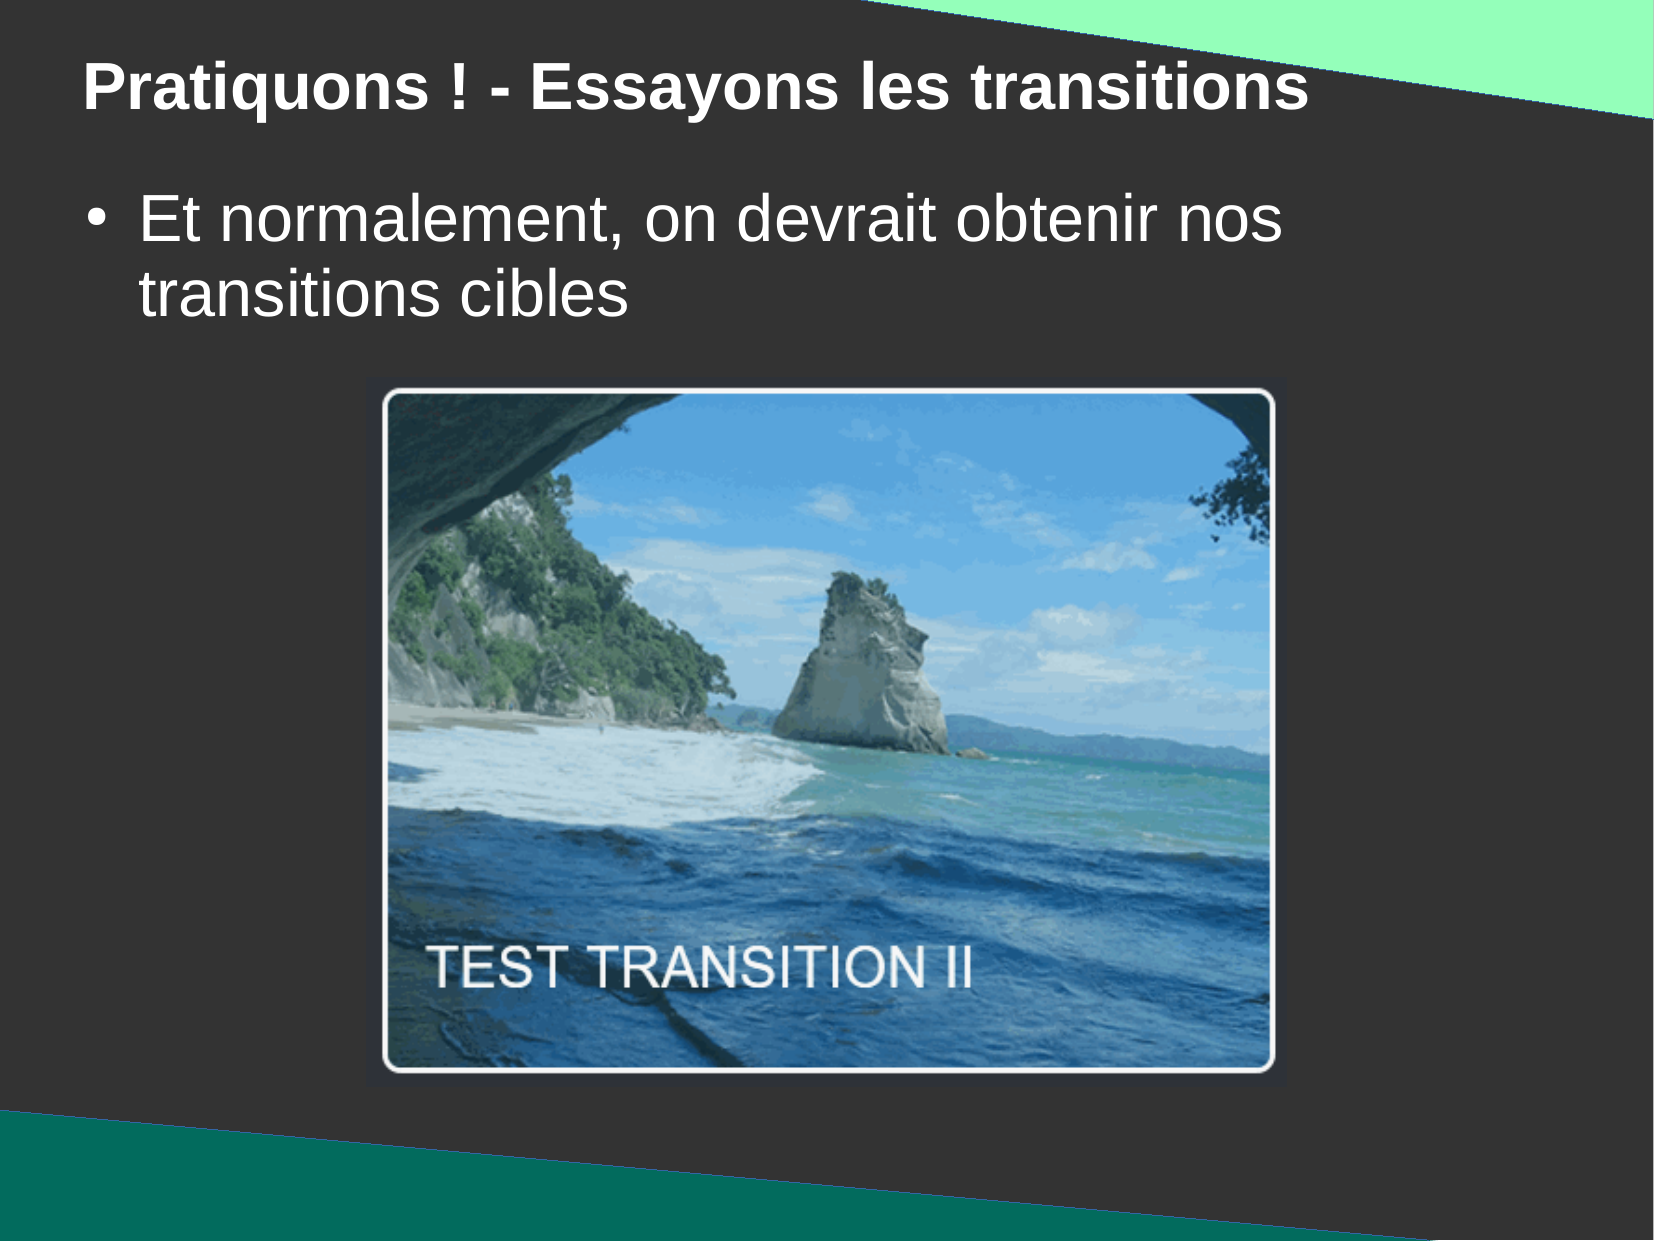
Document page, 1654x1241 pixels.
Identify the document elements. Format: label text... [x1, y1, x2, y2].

text_box [861, 0, 1654, 120]
title Pratiquons ! - Essayons les transitions [82, 49, 1630, 199]
picture [366, 377, 1287, 1087]
list Et normalement, on devrait obtenir nos transitions cibles [67, 180, 1607, 378]
